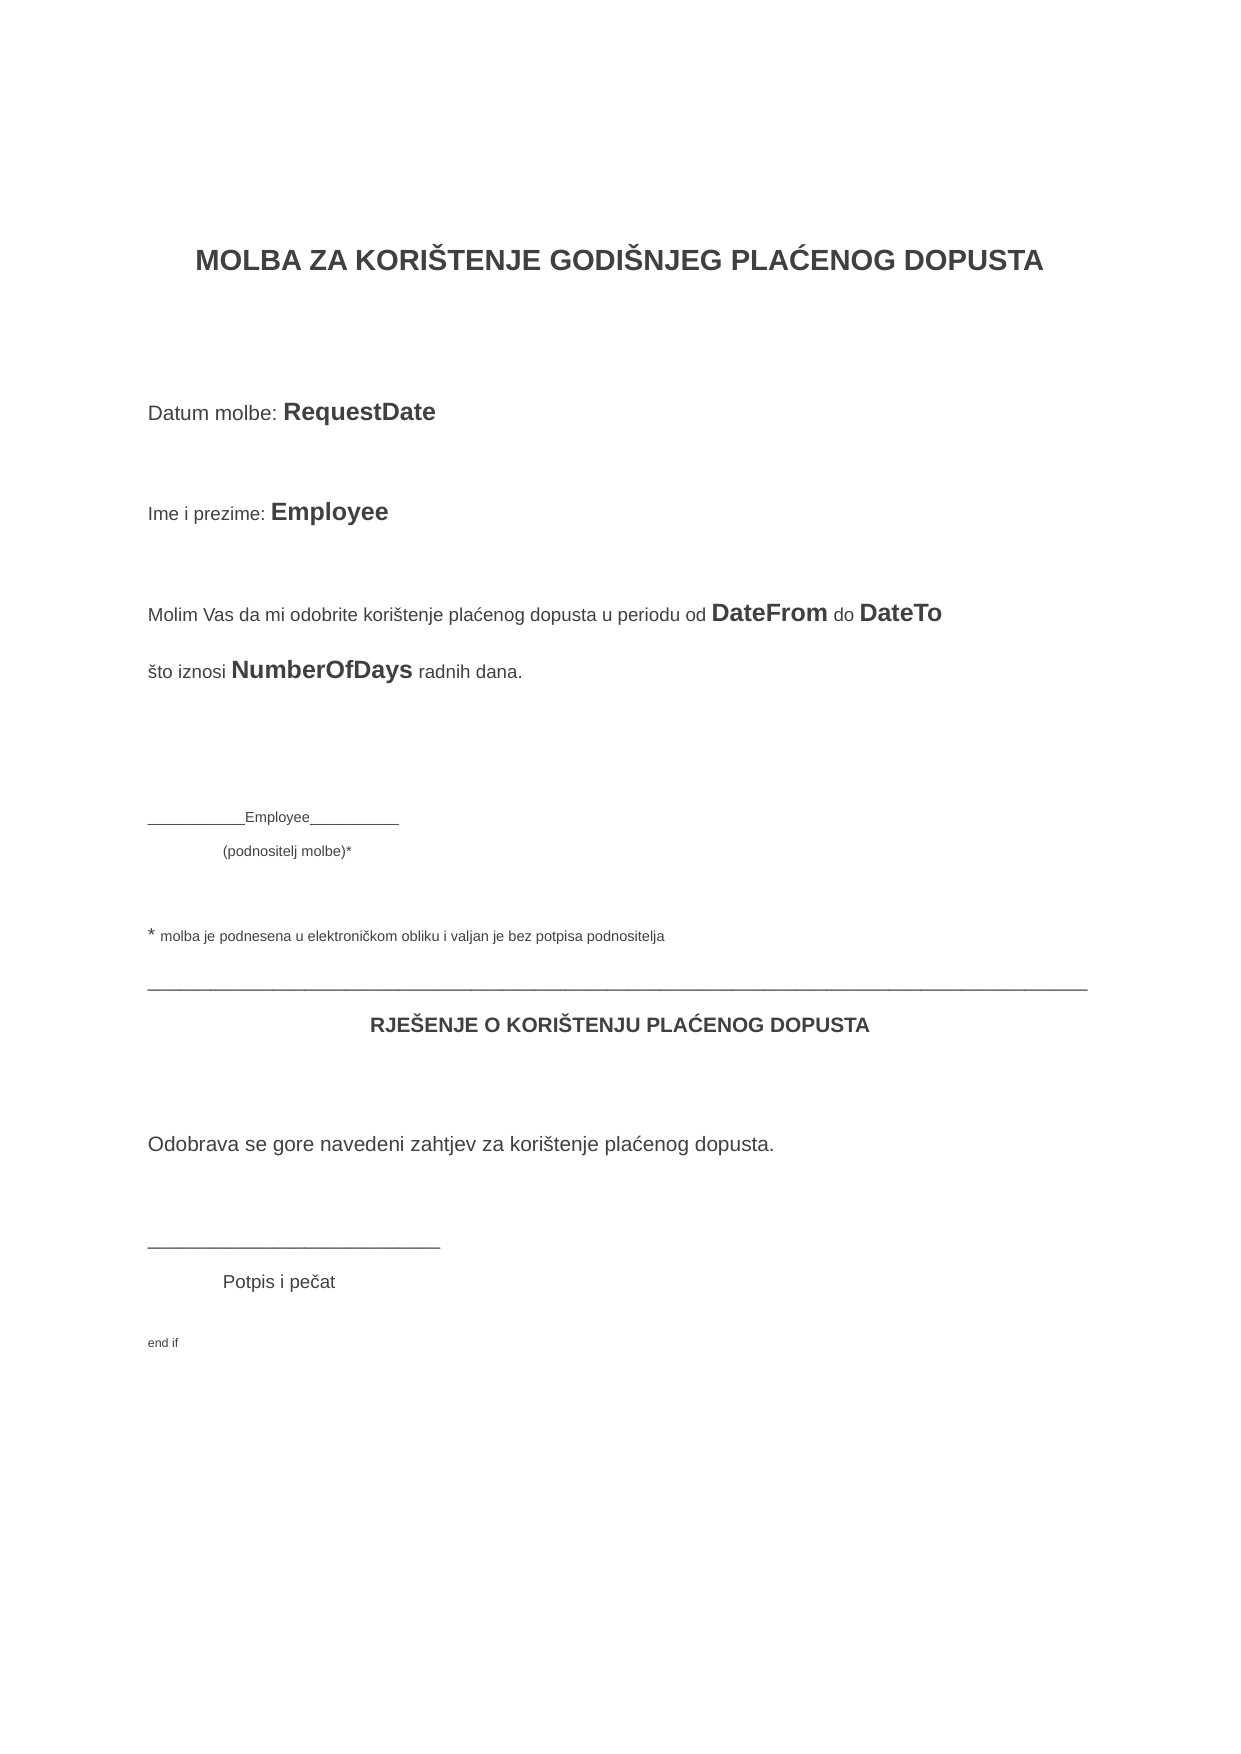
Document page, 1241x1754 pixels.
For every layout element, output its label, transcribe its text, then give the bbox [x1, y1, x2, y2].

text što iznosi NumberOfDays radnih dana. [148, 656, 1093, 684]
text end if [148, 1336, 1093, 1350]
text ____________Employee___________ [148, 809, 1093, 826]
text Potpis i pečat [148, 1271, 1093, 1293]
text Datum molbe: RequestDate [148, 397, 1093, 426]
text Molim Vas da mi odobrite korištenje plaćenog dopusta u periodu od DateFrom do DateTo [148, 598, 1093, 627]
text RJEŠENJE O KORIŠTENJU PLAĆENOG DOPUSTA [148, 1012, 1093, 1036]
text __________________________________________________________________________________________ [148, 969, 1093, 991]
text MOLBA ZA KORIŠTENJE GODIŠNJEG PLAĆENOG DOPUSTA [148, 243, 1093, 277]
text (podnositelj molbe)* [148, 842, 1093, 859]
text * molba je podnesena u elektroničkom obliku i valjan je bez potpisa podnositelja [148, 924, 1093, 945]
text Odobrava se gore navedeni zahtjev za korištenje plaćenog dopusta. [148, 1132, 1093, 1156]
text ____________________________ [148, 1228, 1093, 1250]
text Ime i prezime: Employee [148, 497, 1093, 526]
